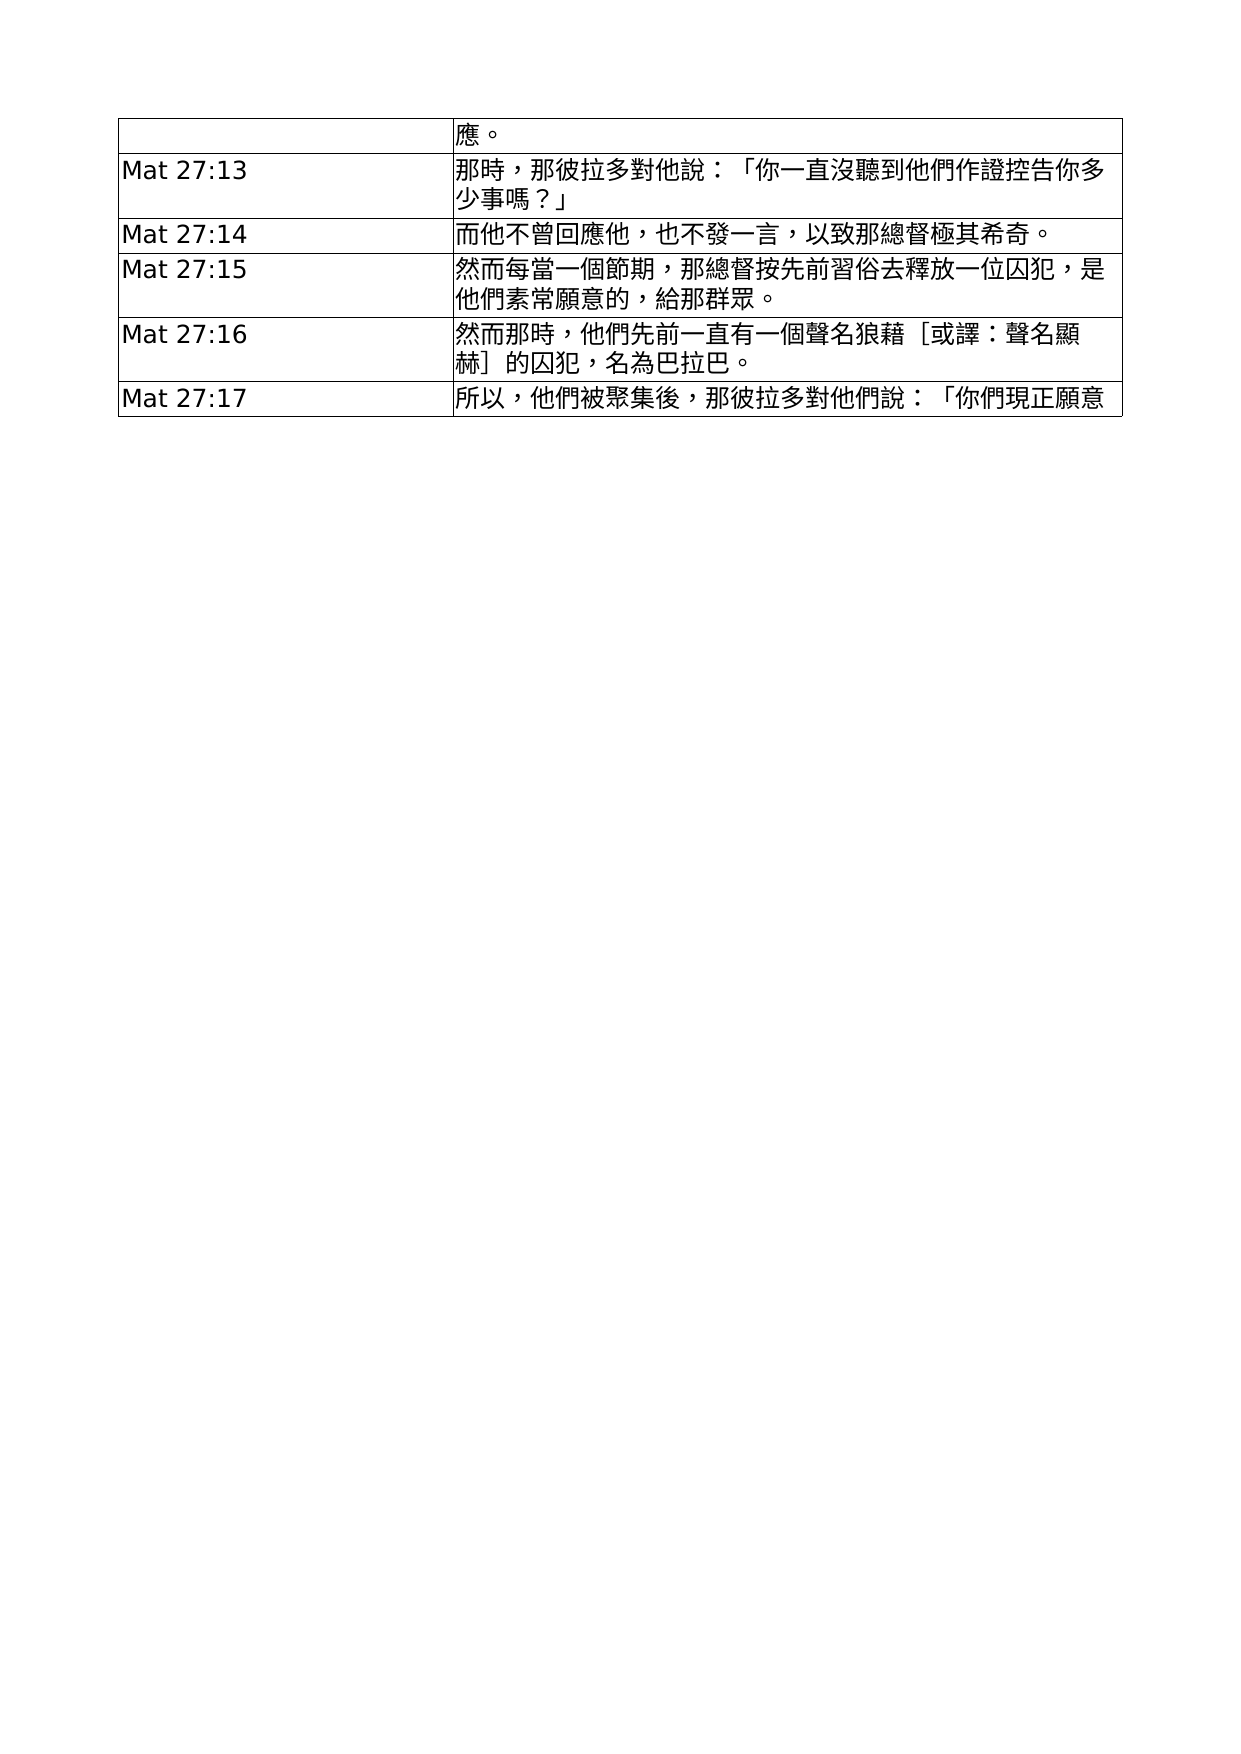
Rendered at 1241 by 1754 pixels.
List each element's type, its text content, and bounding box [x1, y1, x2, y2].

table_cell Mat 27:15 [119, 254, 453, 317]
table_cell Mat 27:16 [119, 318, 453, 381]
table_cell [119, 119, 453, 153]
table_cell 而他不曾回應他，也不發一言，以致那總督極其希奇。 [454, 219, 1122, 253]
table_cell 應。 [454, 119, 1122, 153]
table_cell 然而那時，他們先前一直有一個聲名狼藉［或譯：聲名顯赫］的囚犯，名為巴拉巴。 [454, 318, 1122, 381]
table_cell 然而每當一個節期，那總督按先前習俗去釋放一位囚犯，是他們素常願意的，給那群眾。 [454, 254, 1122, 317]
table_cell Mat 27:17 [119, 382, 453, 416]
table_cell Mat 27:13 [119, 154, 453, 217]
table_cell 所以，他們被聚集後，那彼拉多對他們說：「你們現正願意 [454, 382, 1122, 416]
table_cell 那時，那彼拉多對他說：「你一直沒聽到他們作證控告你多少事嗎？」 [454, 154, 1122, 217]
table_cell Mat 27:14 [119, 219, 453, 253]
